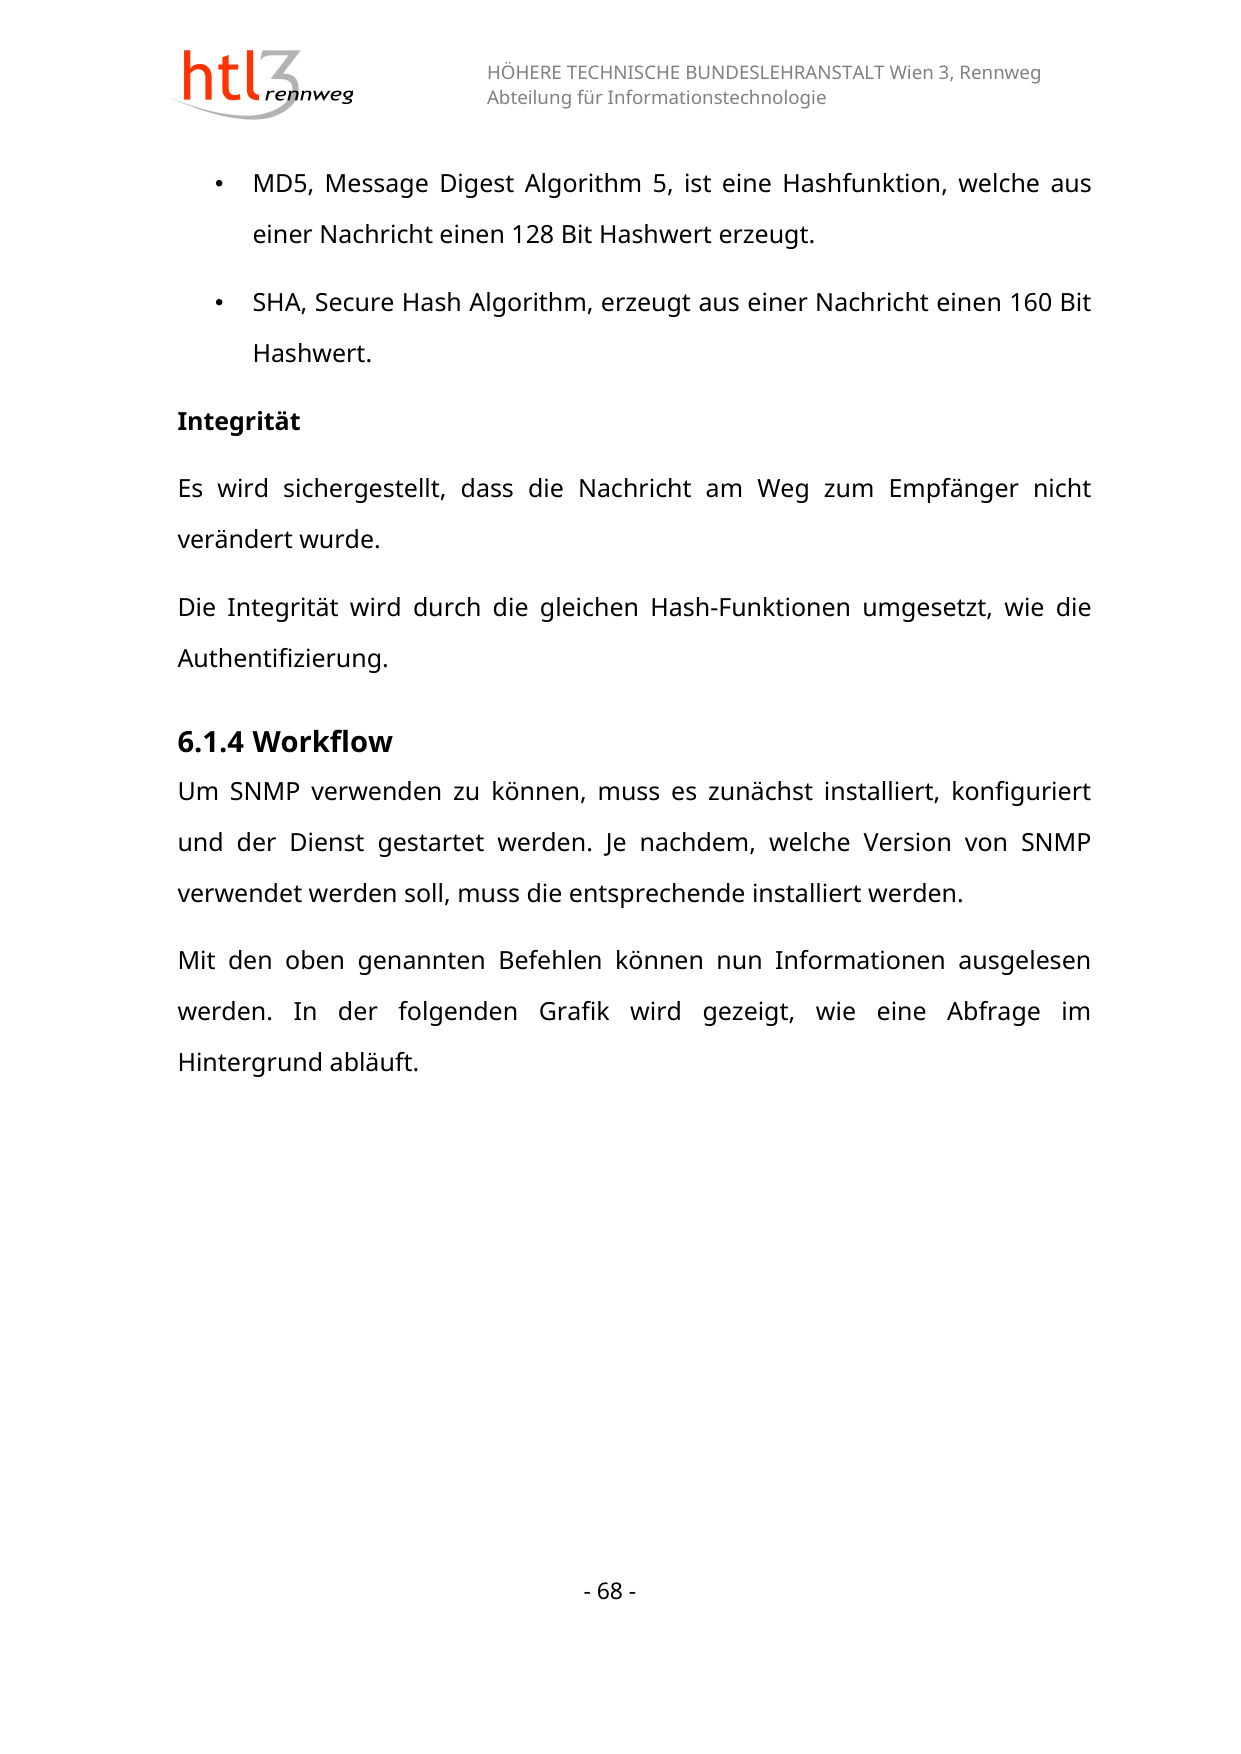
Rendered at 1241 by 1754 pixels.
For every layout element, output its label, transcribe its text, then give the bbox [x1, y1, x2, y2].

text Integrität [177, 403, 1092, 437]
text Die Integrität wird durch die gleichen Hash-Funktionen umgesetzt, wie die Authentifizierung. [177, 590, 1092, 675]
list MD5, Message Digest Algorithm 5, ist eine Hashfunktion, welche aus einer Nachricht einen 128 Bit Hashwert erzeugt. [215, 166, 1092, 251]
picture [171, 50, 353, 120]
list SHA, Secure Hash Algorithm, erzeugt aus einer Nachricht einen 160 Bit Hashwert. [215, 284, 1092, 370]
text Um SNMP verwenden zu können, muss es zunächst installiert, konfiguriert und der Dienst gestartet werden. Je nachdem, welche Version von SNMP verwendet werden soll, muss die entsprechende installiert werden. [177, 773, 1092, 909]
subtitle Workflow [177, 721, 1092, 761]
text Es wird sichergestellt, dass die Nachricht am Weg zum Empfänger nicht verändert wurde. [177, 471, 1092, 556]
text Mit den oben genannten Befehlen können nun Informationen ausgelesen werden. In der folgenden Grafik wird gezeigt, wie eine Abfrage im Hintergrund abläuft. [177, 943, 1092, 1079]
